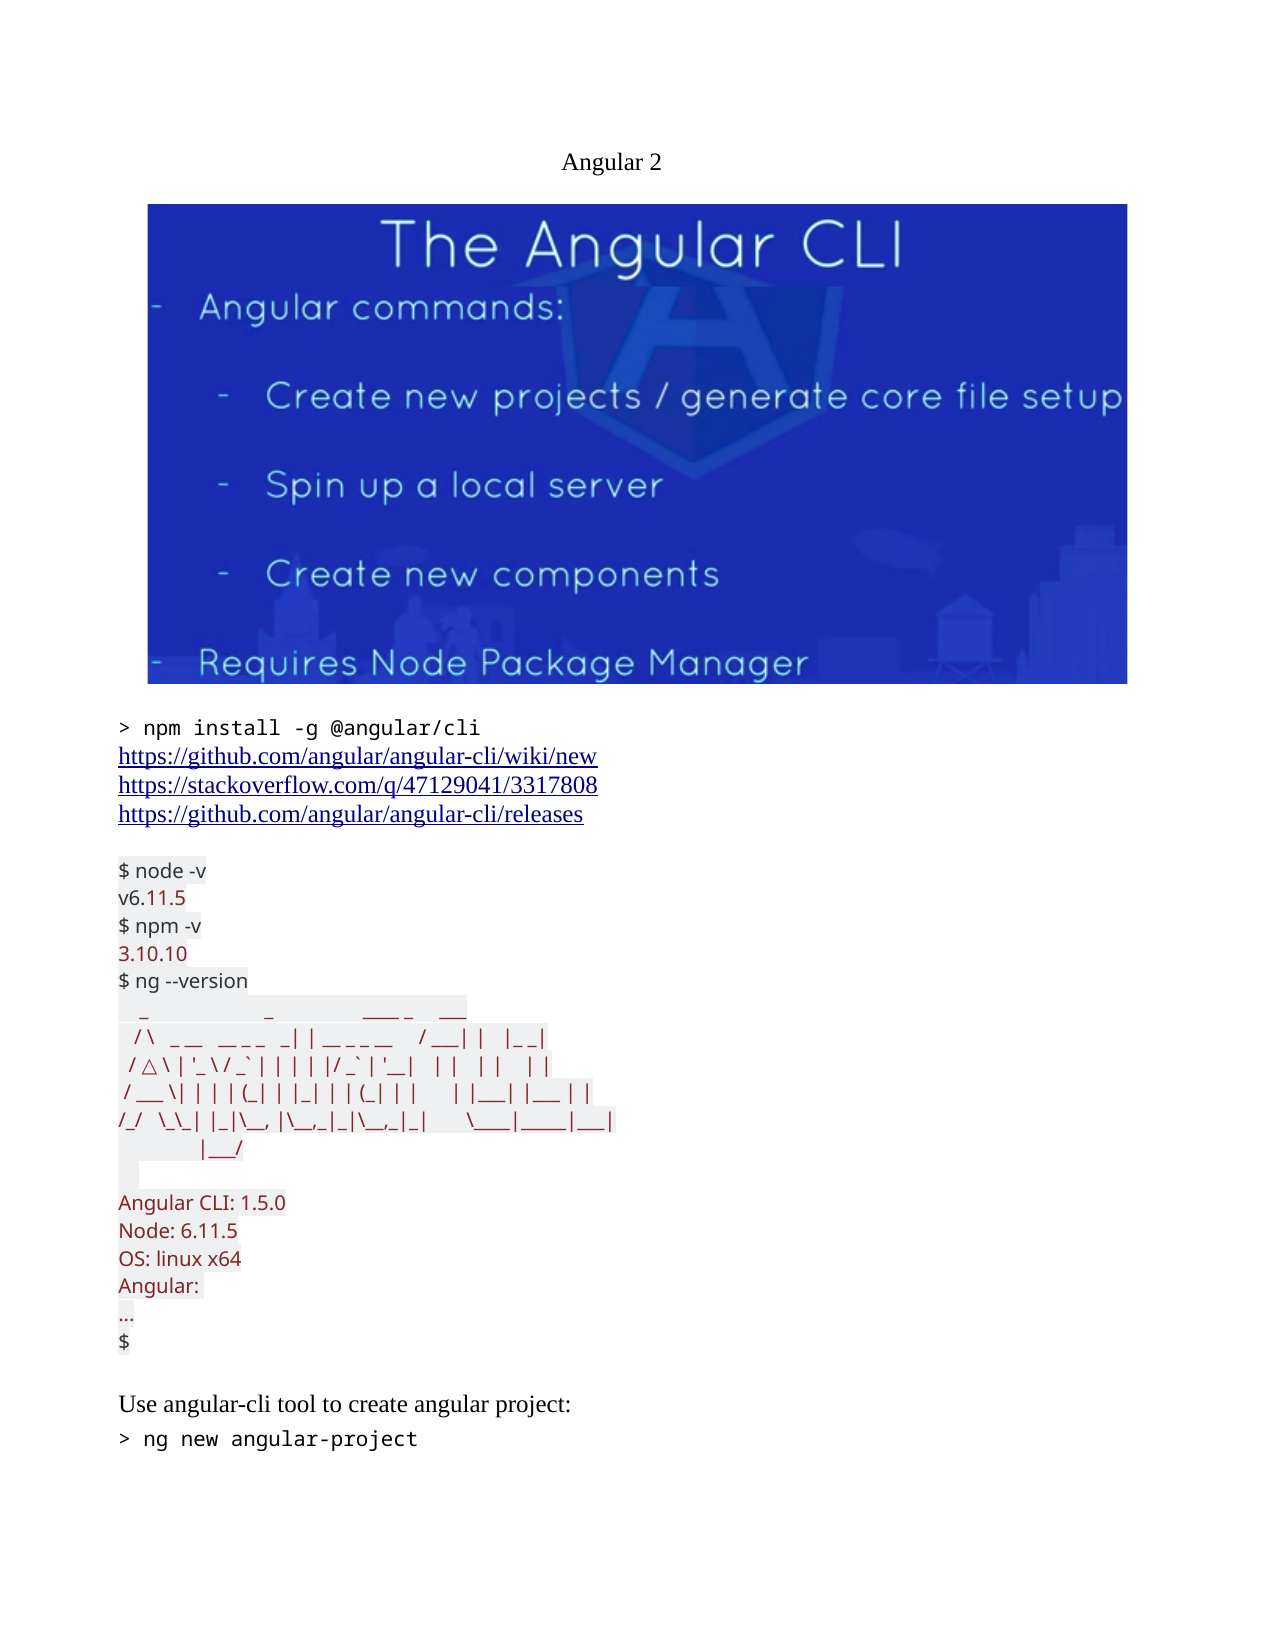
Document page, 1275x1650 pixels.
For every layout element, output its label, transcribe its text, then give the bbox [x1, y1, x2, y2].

text https://stackoverflow.com/q/47129041/3317808 [118, 770, 1157, 799]
text /_/ \_\_| |_|\__, |\__,_|_|\__,_|_| \____|_____|___| [118, 1106, 1157, 1133]
text _ _ ____ _ ___ [118, 995, 1157, 1022]
text > npm install -g @angular/cli [118, 713, 1157, 741]
text > ng new angular-project [118, 1424, 1157, 1452]
text / △ \ | '_ \ / _` | | | | |/ _` | '__| | | | | | | [118, 1050, 1157, 1078]
text OS: linux x64 [118, 1244, 1157, 1272]
text Use angular-cli tool to create angular project: [118, 1389, 1157, 1418]
text Angular 2 [118, 147, 1157, 176]
text https://github.com/angular/angular-cli/releases [118, 799, 1157, 827]
text / ___ \| | | | (_| | |_| | | (_| | | | |___| |___ | | [118, 1078, 1157, 1106]
text Node: 6.11.5 [118, 1216, 1157, 1244]
text $ [118, 1327, 1157, 1355]
text Angular: [118, 1272, 1157, 1299]
text v6.11.5 [118, 884, 1157, 912]
text 3.10.10 [118, 939, 1157, 967]
text / \ _ __ __ _ _ _| | __ _ _ __ / ___| | |_ _| [118, 1022, 1157, 1050]
text Angular CLI: 1.5.0 [118, 1189, 1157, 1216]
text $ ng --version [118, 967, 1157, 995]
text https://github.com/angular/angular-cli/wiki/new [118, 741, 1157, 770]
picture [147, 204, 1128, 684]
text ... [118, 1299, 1157, 1327]
text $ npm -v [118, 912, 1157, 939]
text $ node -v [118, 856, 1157, 884]
text |___/ [118, 1133, 1157, 1161]
